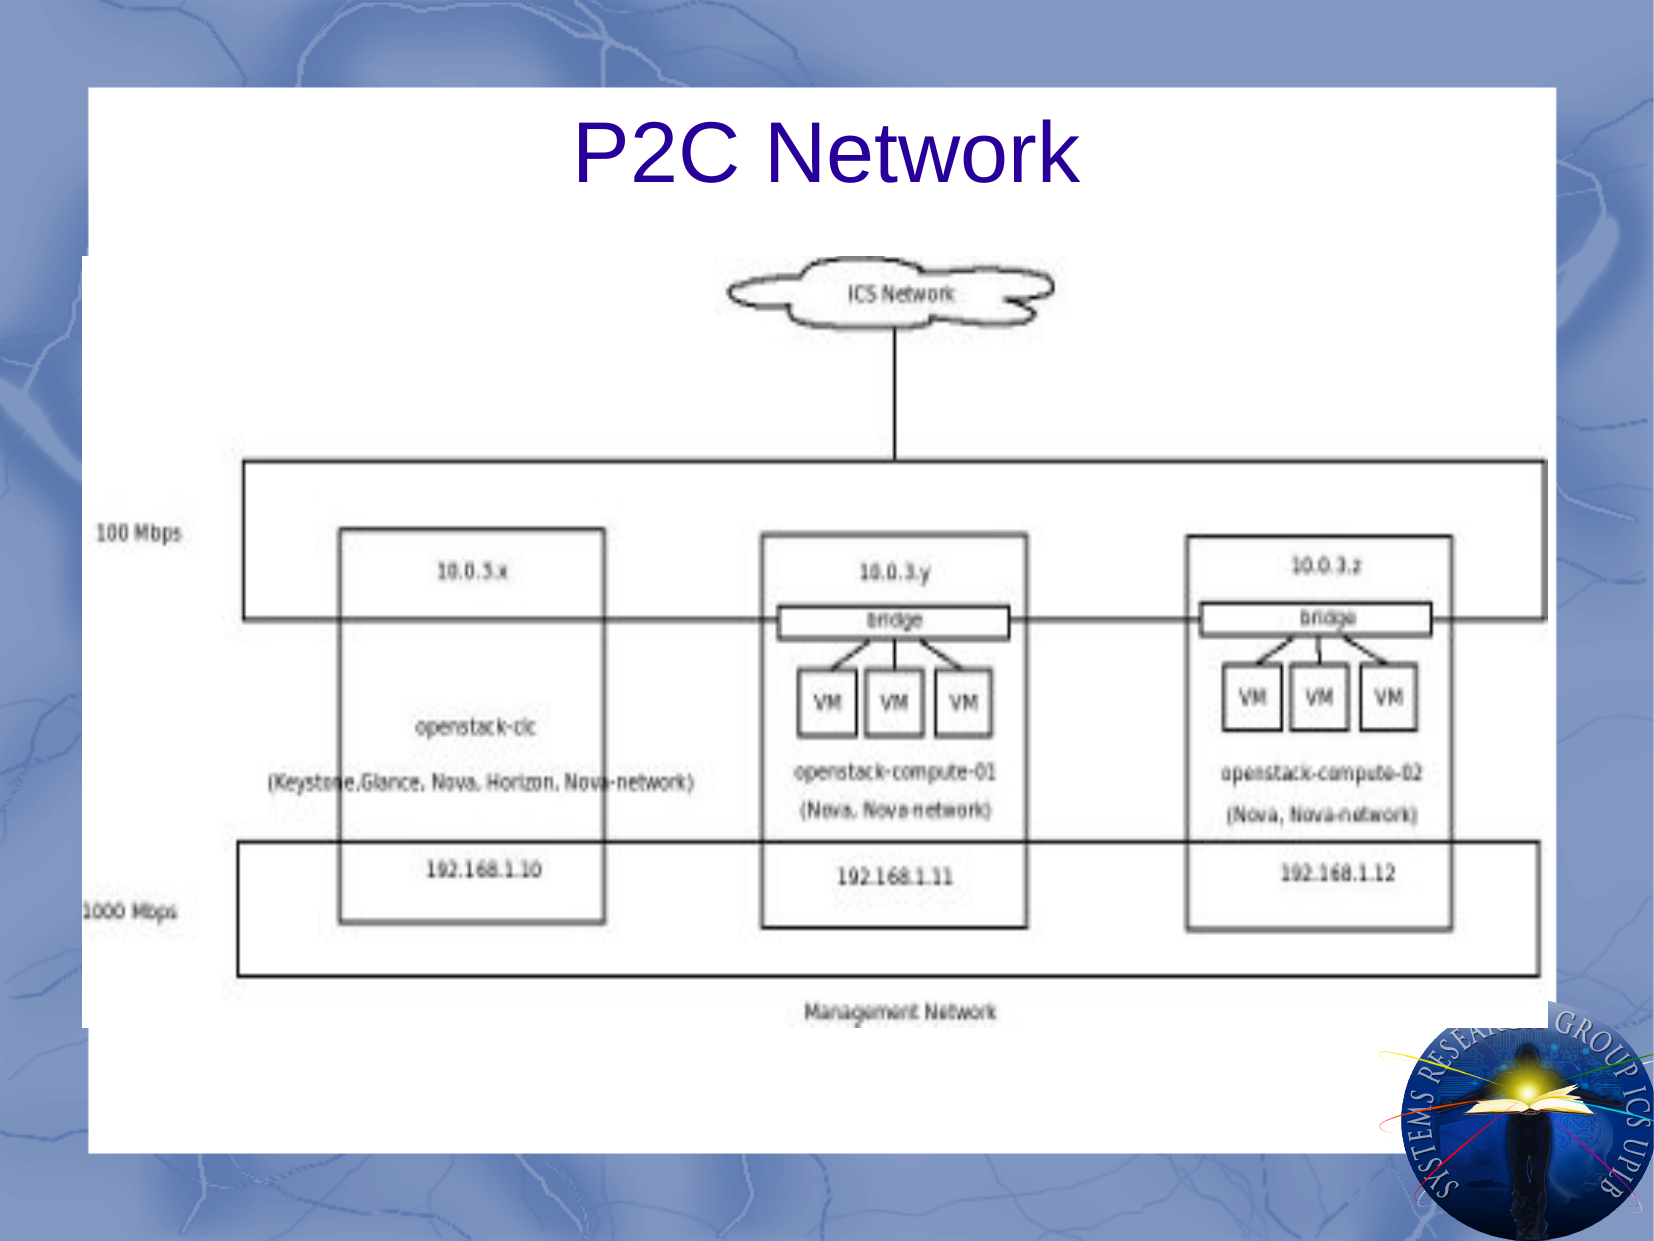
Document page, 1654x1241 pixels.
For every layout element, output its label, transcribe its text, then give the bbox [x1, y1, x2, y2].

title P2C Network [82, 49, 1571, 257]
picture [0, 0, 1654, 1241]
